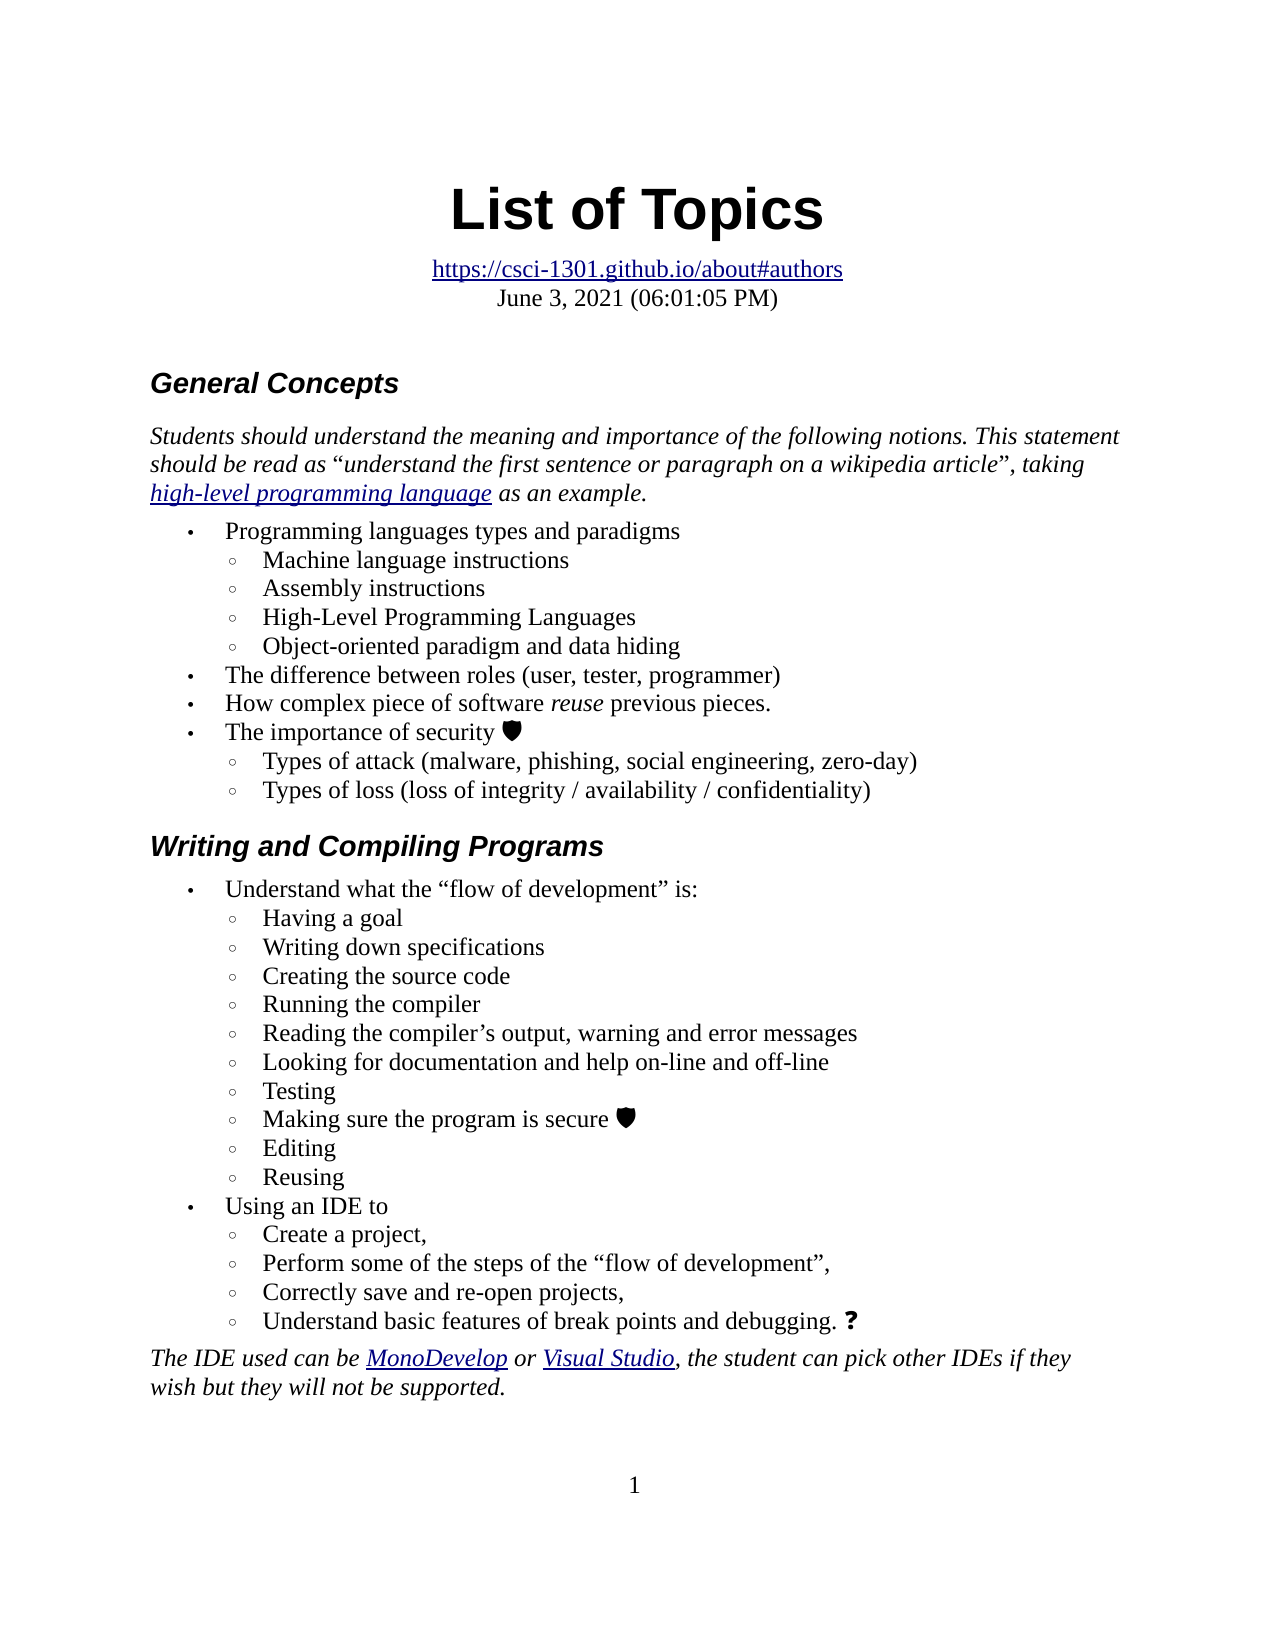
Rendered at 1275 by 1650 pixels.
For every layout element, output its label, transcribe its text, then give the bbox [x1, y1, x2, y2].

text June 3, 2021 (06:01:05 PM) [150, 283, 1125, 312]
list Understand what the “flow of development” is: [187, 874, 1125, 903]
list Creating the source code [225, 961, 1125, 989]
list The importance of security 🛡️ [187, 717, 1125, 746]
list Perform some of the steps of the “flow of development”, [225, 1248, 1125, 1277]
list Programming languages types and paradigms [187, 516, 1125, 545]
list Create a project, [225, 1219, 1125, 1248]
list Having a goal [225, 903, 1125, 932]
list Reusing [225, 1162, 1125, 1191]
list Writing down specifications [225, 932, 1125, 961]
list Using an IDE to [187, 1191, 1125, 1219]
list Types of attack (malware, phishing, social engineering, zero-day) [225, 746, 1125, 775]
list How complex piece of software reuse previous pieces. [187, 688, 1125, 717]
list Running the compiler [225, 989, 1125, 1018]
list High-Level Programming Languages [225, 602, 1125, 631]
list Correctly save and re-open projects, [225, 1277, 1125, 1306]
list Looking for documentation and help on-line and off-line [225, 1047, 1125, 1076]
list Reading the compiler’s output, warning and error messages [225, 1018, 1125, 1047]
subtitle General Concepts [150, 366, 1125, 399]
list Types of loss (loss of integrity / availability / confidentiality) [225, 775, 1125, 803]
text The IDE used can be MonoDevelop or Visual Studio, the student can pick other IDEs if they wish but they will not be supported. [150, 1343, 1125, 1401]
list Testing [225, 1076, 1125, 1104]
text https://csci-1301.github.io/about#authors [150, 254, 1125, 283]
text Students should understand the meaning and importance of the following notions. This statement should be read as “understand the first sentence or paragraph on a wikipedia article”, taking high-level programming language as an example. [150, 421, 1125, 507]
list Assembly instructions [225, 573, 1125, 602]
list Understand basic features of break points and debugging. ❓ [225, 1306, 1125, 1334]
list Machine language instructions [225, 545, 1125, 573]
list Editing [225, 1133, 1125, 1162]
subtitle Writing and Compiling Programs [150, 828, 1125, 862]
list Object-oriented paradigm and data hiding [225, 631, 1125, 660]
list The difference between roles (user, tester, programmer) [187, 660, 1125, 688]
list Making sure the program is secure 🛡️ [225, 1104, 1125, 1133]
title List of Topics [150, 175, 1125, 242]
